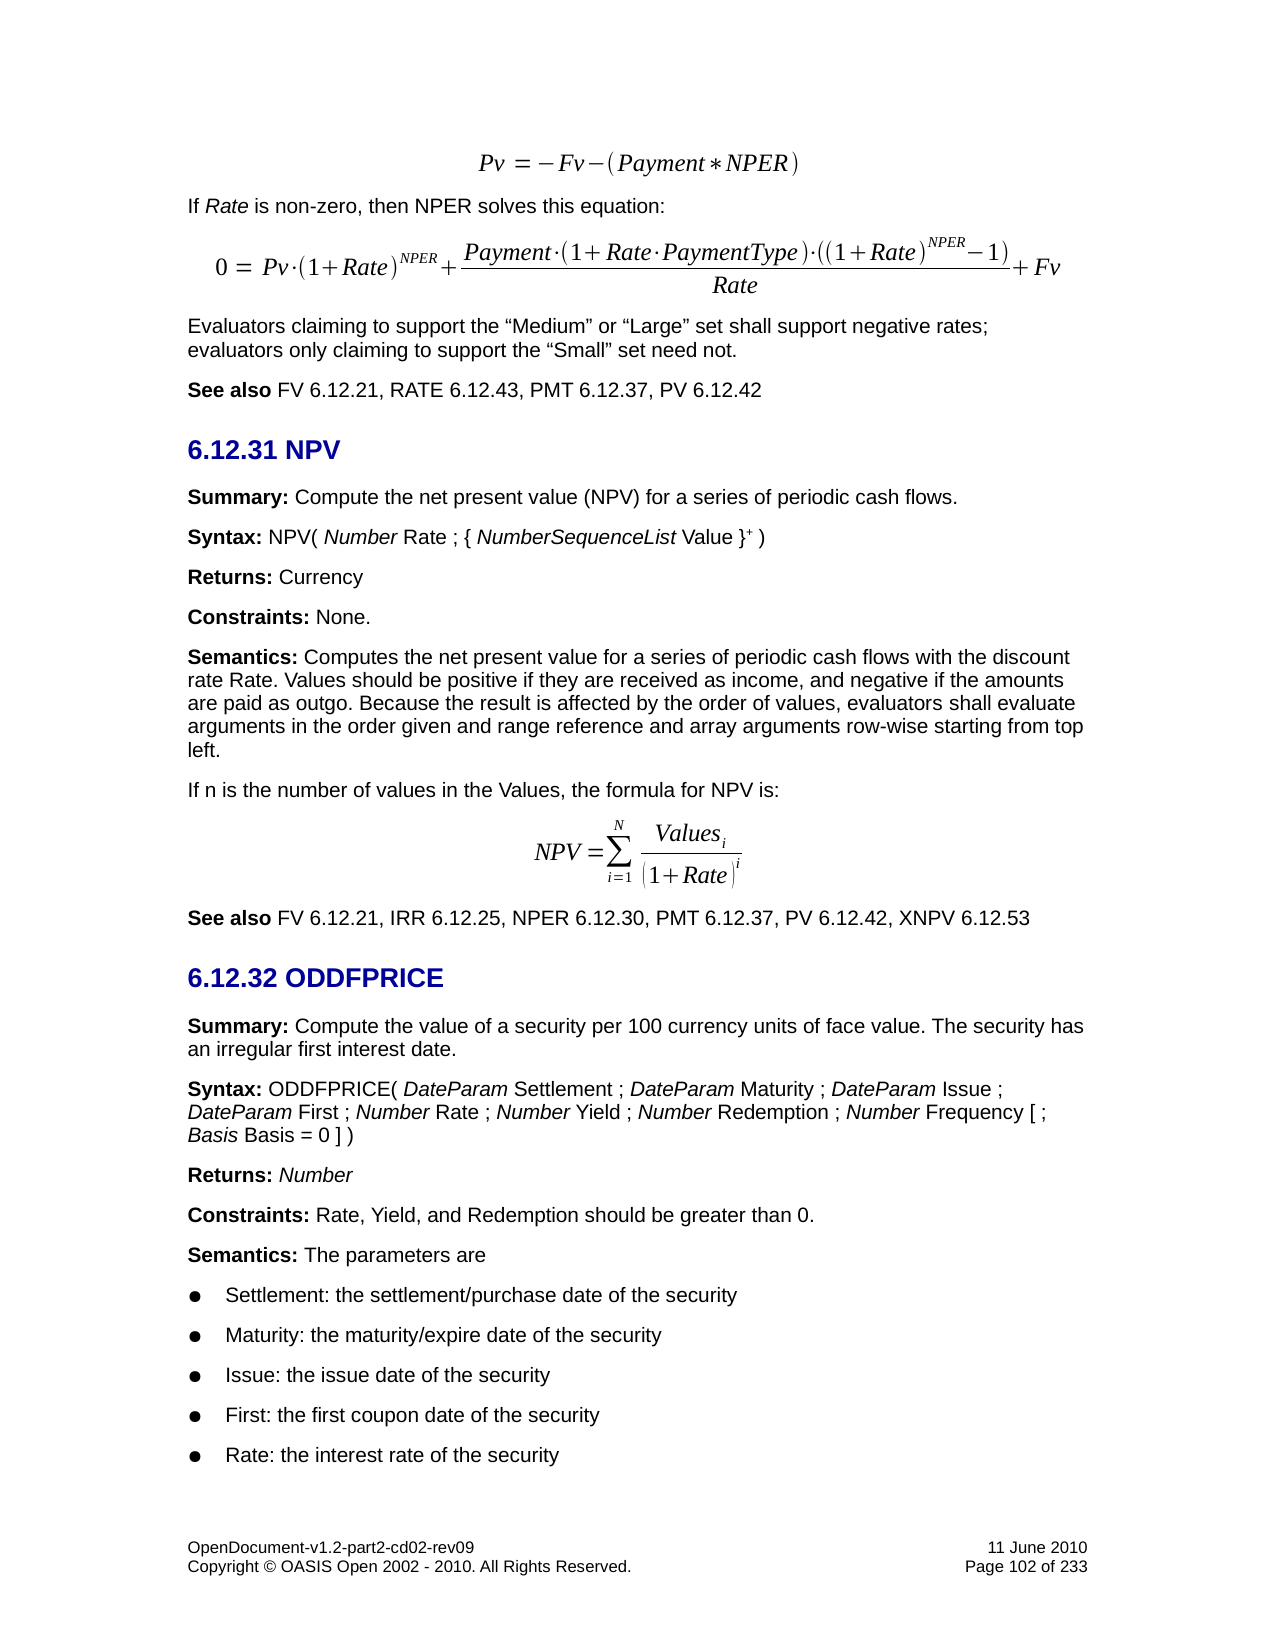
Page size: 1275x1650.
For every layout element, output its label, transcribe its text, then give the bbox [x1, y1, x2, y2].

list Maturity: the maturity/expire date of the security [187, 1323, 1088, 1347]
text Constraints: Rate, Yield, and Redemption should be greater than 0. [187, 1204, 1088, 1227]
text Returns: Currency [187, 566, 1088, 589]
text If Rate is non-zero, then NPER solves this equation: [187, 195, 1088, 218]
text Semantics: Computes the net present value for a series of periodic cash flows with the discount rate Rate. Values should be positive if they are received as income, and negative if the amounts are paid as outgo. Because the result is affected by the order of values, evaluators shall evaluate arguments in the order given and range reference and array arguments row-wise starting from top left. [187, 646, 1088, 762]
text Summary: Compute the net present value (NPV) for a series of periodic cash flows. [187, 486, 1088, 509]
text Returns: Number [187, 1164, 1088, 1187]
list Settlement: the settlement/purchase date of the security [187, 1284, 1088, 1307]
text Semantics: The parameters are [187, 1244, 1088, 1267]
text See also FV 6.12.21, IRR 6.12.25, NPER 6.12.30, PMT 6.12.37, PV 6.12.42, XNPV 6.12.53 [187, 907, 1088, 930]
text Syntax: ODDFPRICE( DateParam Settlement ; DateParam Maturity ; DateParam Issue ; DateParam First ; Number Rate ; Number Yield ; Number Redemption ; Number Frequency [ ; Basis Basis = 0 ] ) [187, 1078, 1088, 1147]
subtitle NPV [187, 435, 1088, 465]
text Summary: Compute the value of a security per 100 currency units of face value. The security has an irregular first interest date. [187, 1014, 1088, 1061]
subtitle ODDFPRICE [187, 963, 1088, 994]
text See also FV 6.12.21, RATE 6.12.43, PMT 6.12.37, PV 6.12.42 [187, 378, 1088, 402]
text Constraints: None. [187, 606, 1088, 629]
text Evaluators claiming to support the “Medium” or “Large” set shall support negative rates; evaluators only claiming to support the “Small” set need not. [187, 315, 1088, 362]
list First: the first coupon date of the security [187, 1403, 1088, 1427]
text Syntax: NPV( Number Rate ; { NumberSequenceList Value }+ ) [187, 526, 1088, 549]
list Issue: the issue date of the security [187, 1363, 1088, 1387]
list Rate: the interest rate of the security [187, 1443, 1088, 1466]
text If n is the number of values in the Values, the formula for NPV is: [187, 778, 1088, 802]
